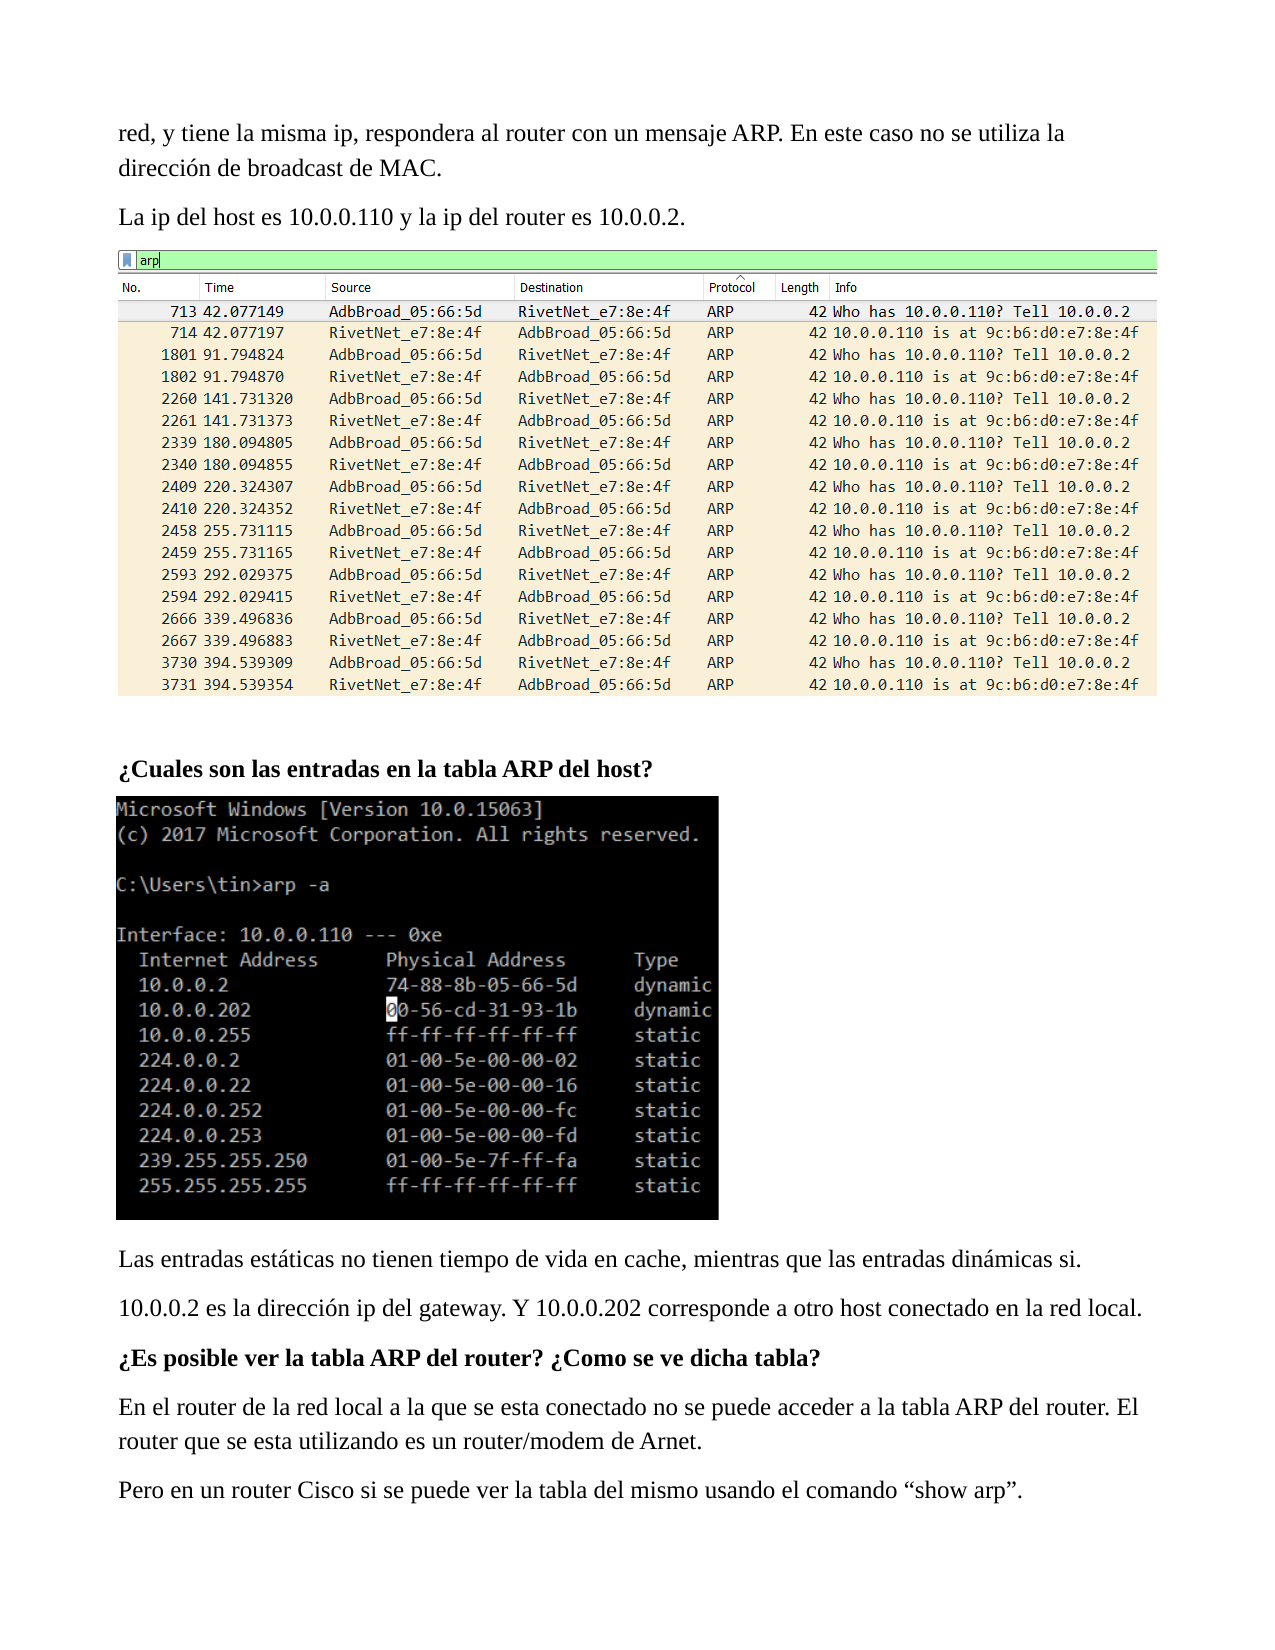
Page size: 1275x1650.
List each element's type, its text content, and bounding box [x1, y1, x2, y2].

text 10.0.0.2 es la dirección ip del gateway. Y 10.0.0.202 corresponde a otro host conectado en la red local. [118, 1293, 1157, 1322]
text La ip del host es 10.0.0.110 y la ip del router es 10.0.0.2. [118, 202, 1157, 230]
text Pero en un router Cisco si se puede ver la tabla del mismo usando el comando “show arp”. [118, 1475, 1157, 1504]
text Las entradas estáticas no tienen tiempo de vida en cache, mientras que las entradas dinámicas si. [118, 1244, 1157, 1273]
text red, y tiene la misma ip, respondera al router con un mensaje ARP. En este caso no se utiliza la dirección de broadcast de MAC. [118, 118, 1157, 181]
picture [118, 250, 1157, 699]
picture [116, 796, 719, 1220]
text ¿Es posible ver la tabla ARP del router? ¿Como se ve dicha tabla? [118, 1343, 1157, 1371]
text ¿Cuales son las entradas en la tabla ARP del host? [118, 754, 1157, 783]
text En el router de la red local a la que se esta conectado no se puede acceder a la tabla ARP del router. El router que se esta utilizando es un router/modem de Arnet. [118, 1392, 1157, 1455]
